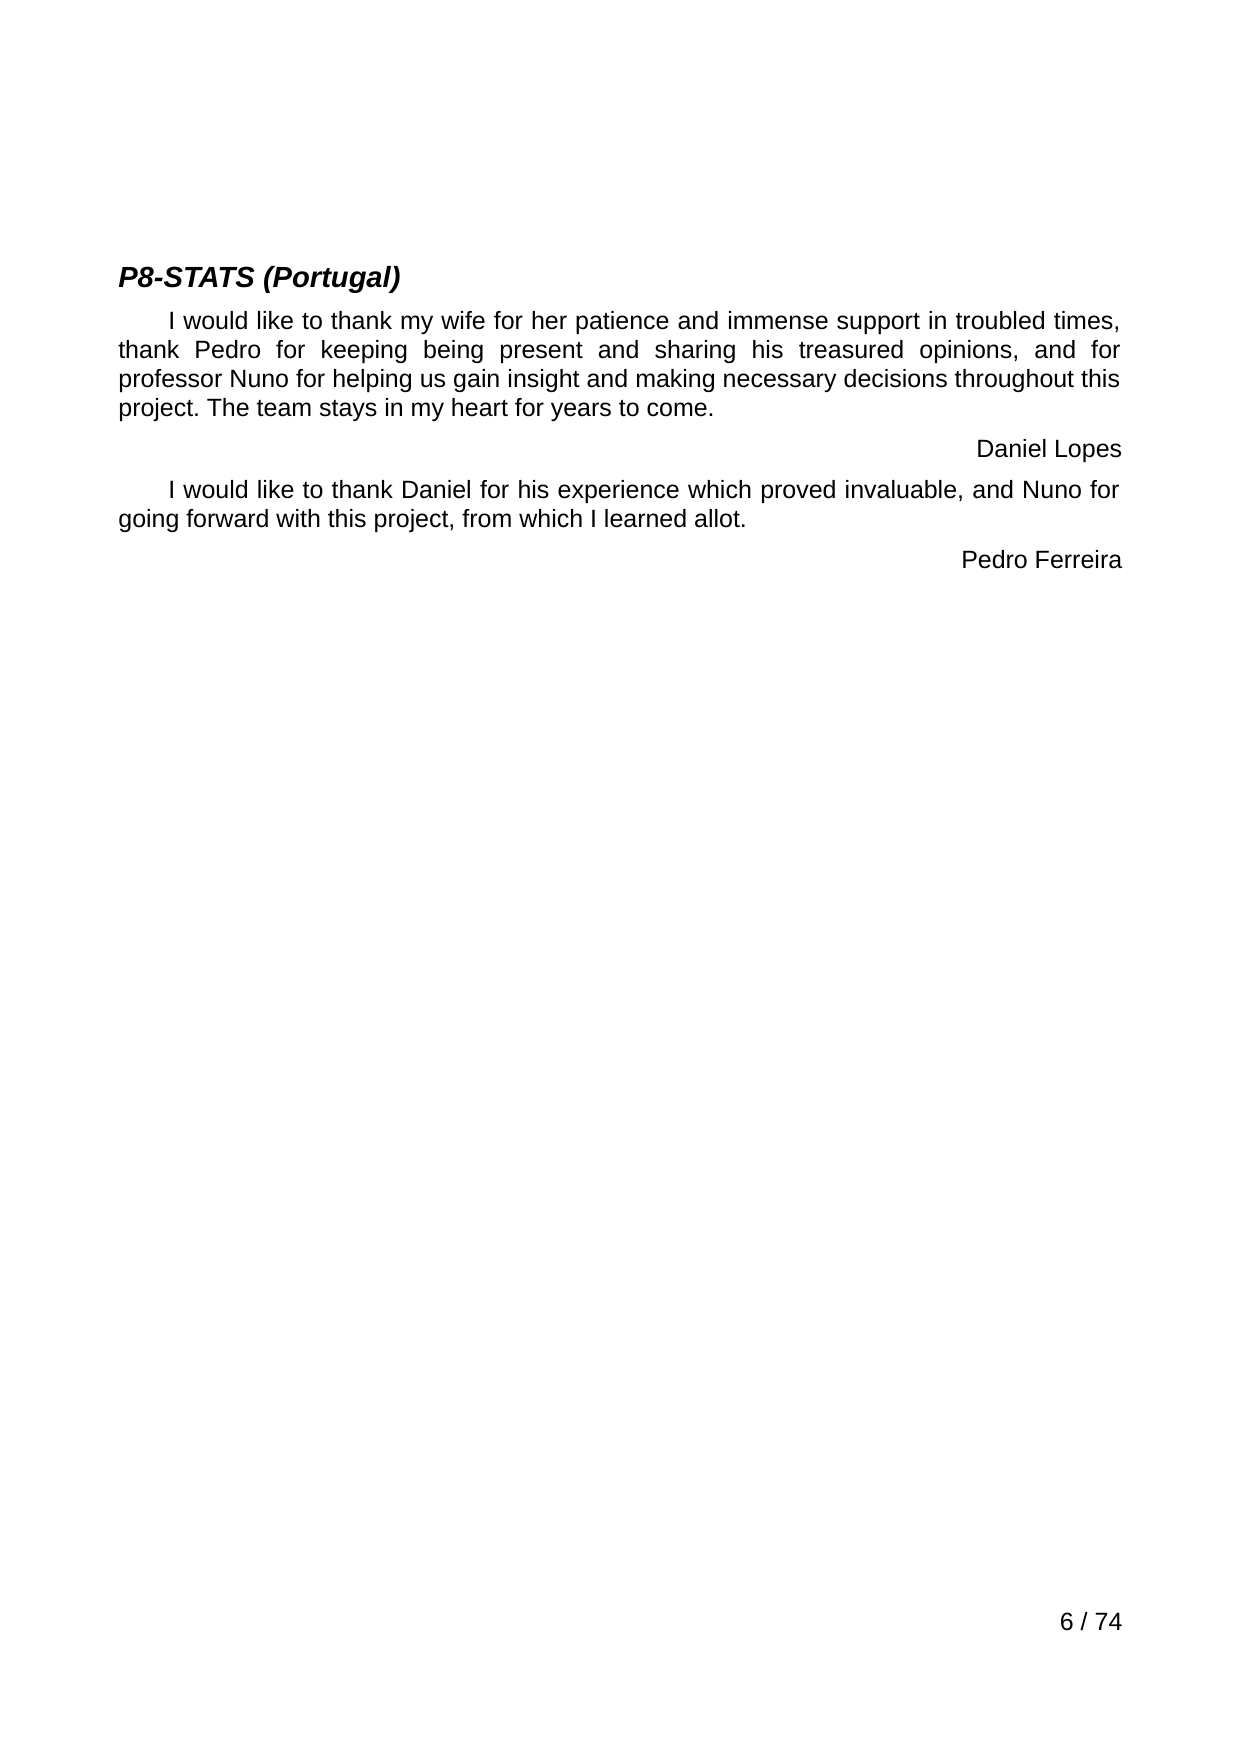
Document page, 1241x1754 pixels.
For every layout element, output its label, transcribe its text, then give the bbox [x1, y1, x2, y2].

text Daniel Lopes [118, 434, 1122, 462]
subtitle P8-STATS (Portugal) [118, 260, 1122, 294]
text I would like to thank Daniel for his experience which proved invaluable, and Nuno for going forward with this project, from which I learned allot. [118, 475, 1122, 532]
text I would like to thank my wife for her patience and immense support in troubled times, thank Pedro for keeping being present and sharing his treasured opinions, and for professor Nuno for helping us gain insight and making necessary decisions throughout this project. The team stays in my heart for years to come. [118, 306, 1122, 421]
text Pedro Ferreira [118, 545, 1122, 574]
